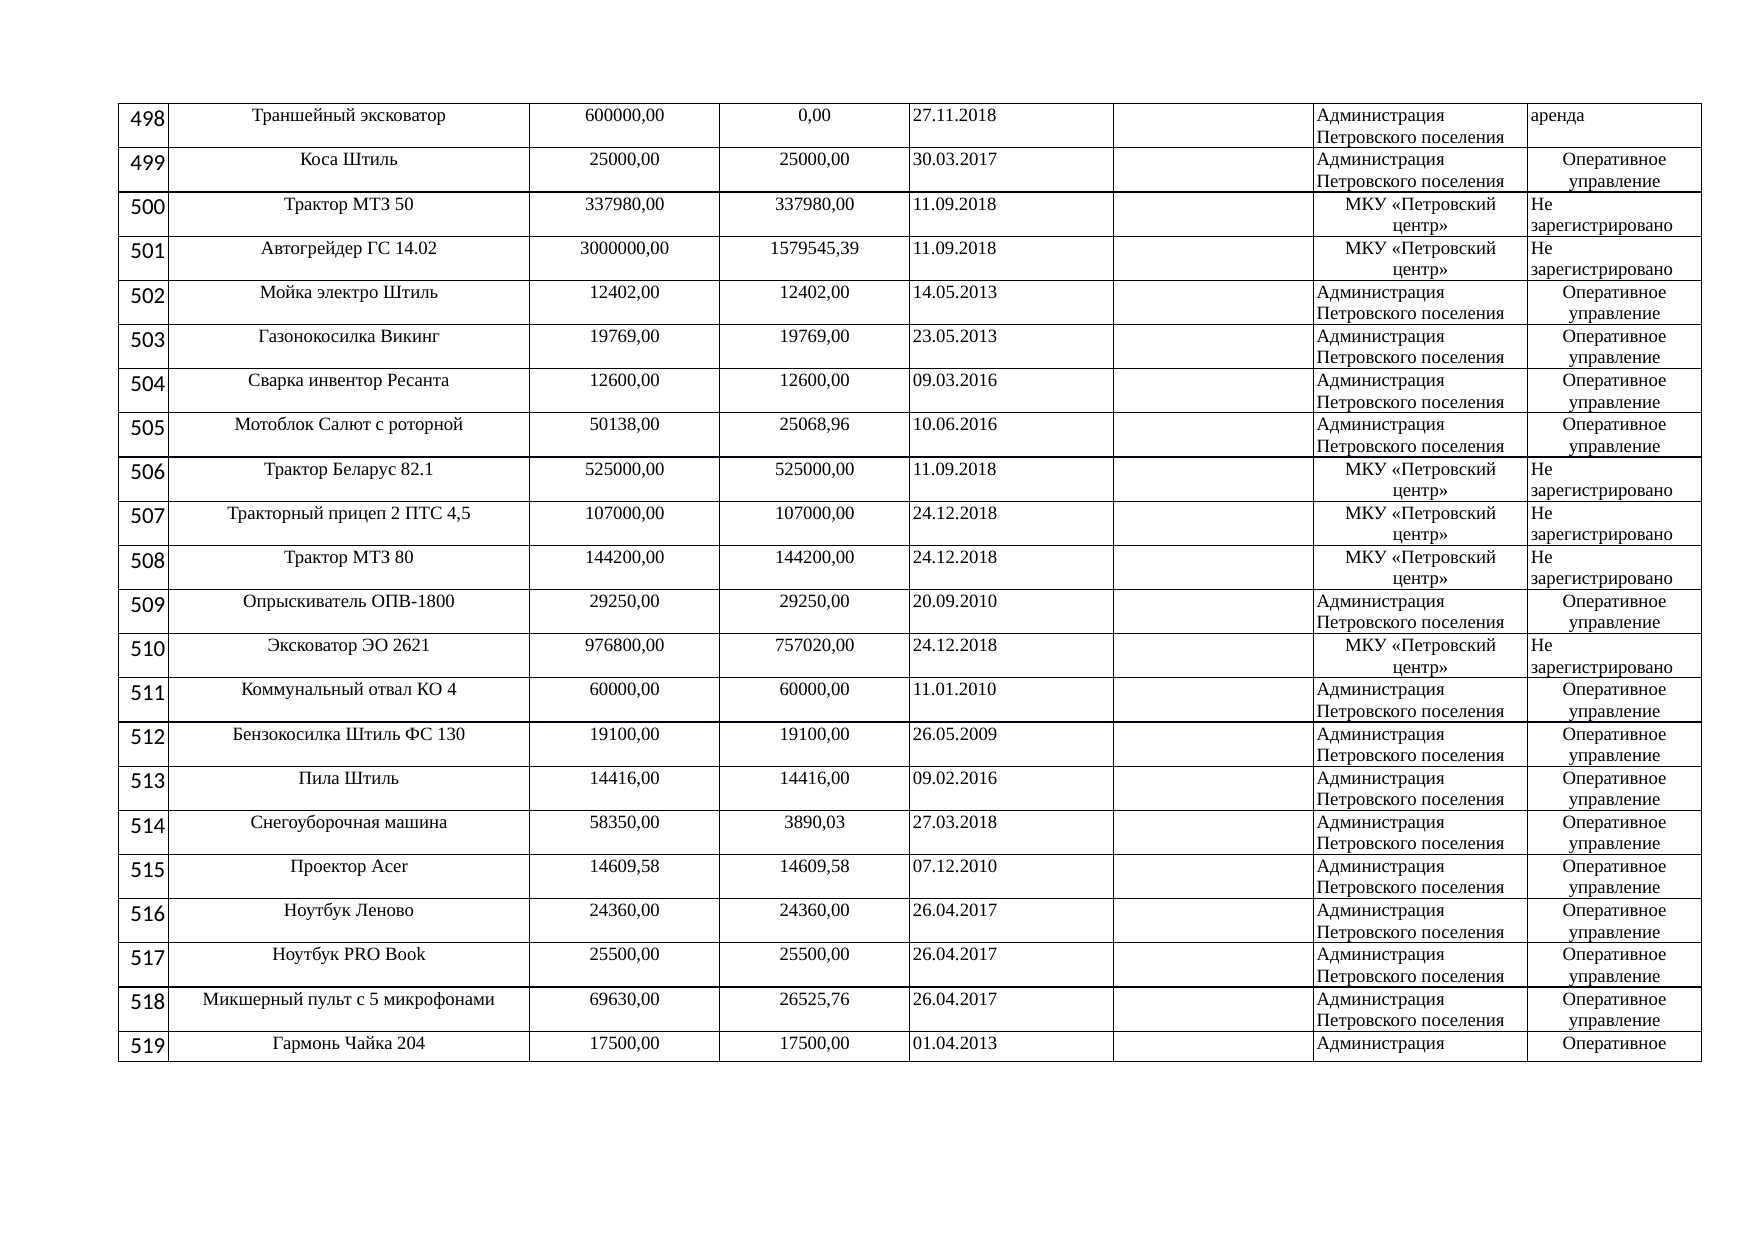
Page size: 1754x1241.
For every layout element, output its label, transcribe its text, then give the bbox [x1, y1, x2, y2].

table_cell Администрация Петровского поселения [1314, 988, 1527, 1031]
table_cell Администрация Петровского поселения [1314, 104, 1527, 147]
table_cell 757020,00 [720, 634, 909, 677]
table_cell 976800,00 [530, 634, 719, 677]
table_cell Оперативное управление [1528, 369, 1701, 412]
table_cell 501 [119, 237, 168, 280]
table_cell 58350,00 [530, 811, 719, 854]
table_cell 26.04.2017 [910, 899, 1113, 942]
table_cell Снегоуборочная машина [169, 811, 529, 854]
table_cell Администрация Петровского поселения [1314, 325, 1527, 368]
table_cell 107000,00 [530, 502, 719, 545]
table_cell [1114, 723, 1313, 766]
table_cell 25500,00 [720, 943, 909, 986]
table_cell Администрация Петровского поселения [1314, 811, 1527, 854]
table_cell Администрация Петровского поселения [1314, 413, 1527, 456]
table_cell 107000,00 [720, 502, 909, 545]
table_cell 14.05.2013 [910, 281, 1113, 324]
table_cell 0,00 [720, 104, 909, 147]
table_cell 12600,00 [720, 369, 909, 412]
table_cell 50138,00 [530, 413, 719, 456]
table_cell 525000,00 [530, 458, 719, 501]
table_cell 500 [119, 193, 168, 236]
table_cell Администрация Петровского поселения [1314, 723, 1527, 766]
table_cell Оперативное управление [1528, 325, 1701, 368]
table_cell Не зарегистрировано [1528, 634, 1701, 677]
table_cell МКУ «Петровский центр» [1314, 237, 1527, 280]
table_cell 11.09.2018 [910, 193, 1113, 236]
table_cell [1114, 413, 1313, 456]
table_cell 26.04.2017 [910, 943, 1113, 986]
table_cell Коса Штиль [169, 148, 529, 191]
table_cell Оперативное управление [1528, 590, 1701, 633]
table_cell МКУ «Петровский центр» [1314, 546, 1527, 589]
table_cell Оперативное управление [1528, 988, 1701, 1031]
table_cell 19769,00 [530, 325, 719, 368]
table_cell 510 [119, 634, 168, 677]
table_cell 516 [119, 899, 168, 942]
table_cell Администрация Петровского поселения [1314, 767, 1527, 810]
table_cell Трактор Беларус 82.1 [169, 458, 529, 501]
table_cell [1114, 811, 1313, 854]
table_cell [1114, 148, 1313, 191]
table_cell 11.01.2010 [910, 678, 1113, 721]
table_cell 513 [119, 767, 168, 810]
table_cell 01.04.2013 [910, 1032, 1113, 1061]
table_cell 14609,58 [720, 855, 909, 898]
table_cell 337980,00 [720, 193, 909, 236]
table_cell [1114, 899, 1313, 942]
table_cell 10.06.2016 [910, 413, 1113, 456]
table_cell 508 [119, 546, 168, 589]
table_cell 507 [119, 502, 168, 545]
table_cell Оперативное управление [1528, 811, 1701, 854]
table_cell 29250,00 [530, 590, 719, 633]
table_cell 26.05.2009 [910, 723, 1113, 766]
table_cell [1114, 546, 1313, 589]
table_cell Оперативное управление [1528, 943, 1701, 986]
table_cell 19769,00 [720, 325, 909, 368]
table_cell МКУ «Петровский центр» [1314, 502, 1527, 545]
table_cell 24.12.2018 [910, 634, 1113, 677]
table_cell Оперативное управление [1528, 723, 1701, 766]
table_cell 14609,58 [530, 855, 719, 898]
table_cell 07.12.2010 [910, 855, 1113, 898]
table_cell 69630,00 [530, 988, 719, 1031]
table_cell Не зарегистрировано [1528, 502, 1701, 545]
table_cell [1114, 369, 1313, 412]
table_cell МКУ «Петровский центр» [1314, 193, 1527, 236]
table_cell 517 [119, 943, 168, 986]
table_cell 60000,00 [530, 678, 719, 721]
table_cell Гармонь Чайка 204 [169, 1032, 529, 1061]
table_cell 3000000,00 [530, 237, 719, 280]
table_cell Мойка электро Штиль [169, 281, 529, 324]
table_cell [1114, 855, 1313, 898]
table_cell 09.02.2016 [910, 767, 1113, 810]
table_cell МКУ «Петровский центр» [1314, 634, 1527, 677]
table_cell Администрация Петровского поселения [1314, 281, 1527, 324]
table_cell 1579545,39 [720, 237, 909, 280]
table_cell [1114, 237, 1313, 280]
table_cell [1114, 634, 1313, 677]
table_cell 337980,00 [530, 193, 719, 236]
table_cell 19100,00 [530, 723, 719, 766]
table_cell 514 [119, 811, 168, 854]
table_cell 11.09.2018 [910, 237, 1113, 280]
table_cell 505 [119, 413, 168, 456]
table_cell 20.09.2010 [910, 590, 1113, 633]
table_cell Оперативное управление [1528, 678, 1701, 721]
table_cell 25000,00 [530, 148, 719, 191]
table_cell 12402,00 [720, 281, 909, 324]
table_cell 09.03.2016 [910, 369, 1113, 412]
table_cell 511 [119, 678, 168, 721]
table_cell [1114, 590, 1313, 633]
table_cell 502 [119, 281, 168, 324]
table_cell МКУ «Петровский центр» [1314, 458, 1527, 501]
table_cell 504 [119, 369, 168, 412]
table_cell Мотоблок Салют с роторной [169, 413, 529, 456]
table_cell [1114, 1032, 1313, 1061]
table_cell Оперативное управление [1528, 767, 1701, 810]
table_cell 24360,00 [530, 899, 719, 942]
table_cell Трактор МТЗ 80 [169, 546, 529, 589]
table_cell 26525,76 [720, 988, 909, 1031]
table_cell 14416,00 [530, 767, 719, 810]
table_cell 12402,00 [530, 281, 719, 324]
table_cell 24.12.2018 [910, 546, 1113, 589]
table_cell 503 [119, 325, 168, 368]
table_cell 25000,00 [720, 148, 909, 191]
table_cell Не зарегистрировано [1528, 193, 1701, 236]
table_cell Оперативное управление [1528, 148, 1701, 191]
table_cell Траншейный эксковатор [169, 104, 529, 147]
table_cell [1114, 502, 1313, 545]
table_cell 515 [119, 855, 168, 898]
table_cell Оперативное управление [1528, 855, 1701, 898]
table_cell аренда [1528, 104, 1701, 147]
table_cell [1114, 767, 1313, 810]
table_cell [1114, 104, 1313, 147]
table_cell Эксковатор ЭО 2621 [169, 634, 529, 677]
table_cell Оперативное управление [1528, 899, 1701, 942]
table_cell 506 [119, 458, 168, 501]
table_cell [1114, 281, 1313, 324]
table_cell Ноутбук Леново [169, 899, 529, 942]
table_cell [1114, 678, 1313, 721]
table_cell 24360,00 [720, 899, 909, 942]
table_cell Оперативное управление [1528, 413, 1701, 456]
table_cell 23.05.2013 [910, 325, 1113, 368]
table_cell Оперативное управление [1528, 281, 1701, 324]
table_cell Администрация Петровского поселения [1314, 678, 1527, 721]
table_cell Администрация Петровского поселения [1314, 148, 1527, 191]
table_cell 600000,00 [530, 104, 719, 147]
table_cell Тракторный прицеп 2 ПТС 4,5 [169, 502, 529, 545]
table_cell [1114, 458, 1313, 501]
table_cell 26.04.2017 [910, 988, 1113, 1031]
table_cell 17500,00 [720, 1032, 909, 1061]
table_cell Администрация Петровского поселения [1314, 855, 1527, 898]
table_cell 30.03.2017 [910, 148, 1113, 191]
table_cell Микшерный пульт с 5 микрофонами [169, 988, 529, 1031]
table_cell 11.09.2018 [910, 458, 1113, 501]
table_cell Оперативное [1528, 1032, 1701, 1061]
table_cell [1114, 988, 1313, 1031]
table_cell Администрация Петровского поселения [1314, 369, 1527, 412]
table_cell Не зарегистрировано [1528, 458, 1701, 501]
table_cell Пила Штиль [169, 767, 529, 810]
table_cell 27.11.2018 [910, 104, 1113, 147]
table_cell 144200,00 [530, 546, 719, 589]
table_cell Автогрейдер ГС 14.02 [169, 237, 529, 280]
table_cell 25500,00 [530, 943, 719, 986]
table_cell [1114, 193, 1313, 236]
table_cell Опрыскиватель ОПВ-1800 [169, 590, 529, 633]
table_cell Коммунальный отвал КО 4 [169, 678, 529, 721]
table_cell [1114, 943, 1313, 986]
table_cell Трактор МТЗ 50 [169, 193, 529, 236]
table_cell Не зарегистрировано [1528, 237, 1701, 280]
table_cell 27.03.2018 [910, 811, 1113, 854]
table_cell 512 [119, 723, 168, 766]
table_cell 12600,00 [530, 369, 719, 412]
table_cell Газонокосилка Викинг [169, 325, 529, 368]
table_cell Сварка инвентор Ресанта [169, 369, 529, 412]
table_cell Не зарегистрировано [1528, 546, 1701, 589]
table_cell 518 [119, 988, 168, 1031]
table_cell Администрация Петровского поселения [1314, 899, 1527, 942]
table_cell 525000,00 [720, 458, 909, 501]
table_cell 25068,96 [720, 413, 909, 456]
table_cell 509 [119, 590, 168, 633]
table_cell Администрация Петровского поселения [1314, 943, 1527, 986]
table_cell 519 [119, 1032, 168, 1061]
table_cell [1114, 325, 1313, 368]
table_cell 3890,03 [720, 811, 909, 854]
table_cell 29250,00 [720, 590, 909, 633]
table_cell Администрация Петровского поселения [1314, 590, 1527, 633]
table_cell 498 [119, 104, 168, 147]
table_cell Администрация [1314, 1032, 1527, 1061]
table_cell Бензокосилка Штиль ФС 130 [169, 723, 529, 766]
table_cell 144200,00 [720, 546, 909, 589]
table_cell 17500,00 [530, 1032, 719, 1061]
table_cell 14416,00 [720, 767, 909, 810]
table_cell 499 [119, 148, 168, 191]
table_cell 24.12.2018 [910, 502, 1113, 545]
table_cell 19100,00 [720, 723, 909, 766]
table_cell 60000,00 [720, 678, 909, 721]
table_cell Проектор Acer [169, 855, 529, 898]
table_cell Ноутбук PRO Book [169, 943, 529, 986]
